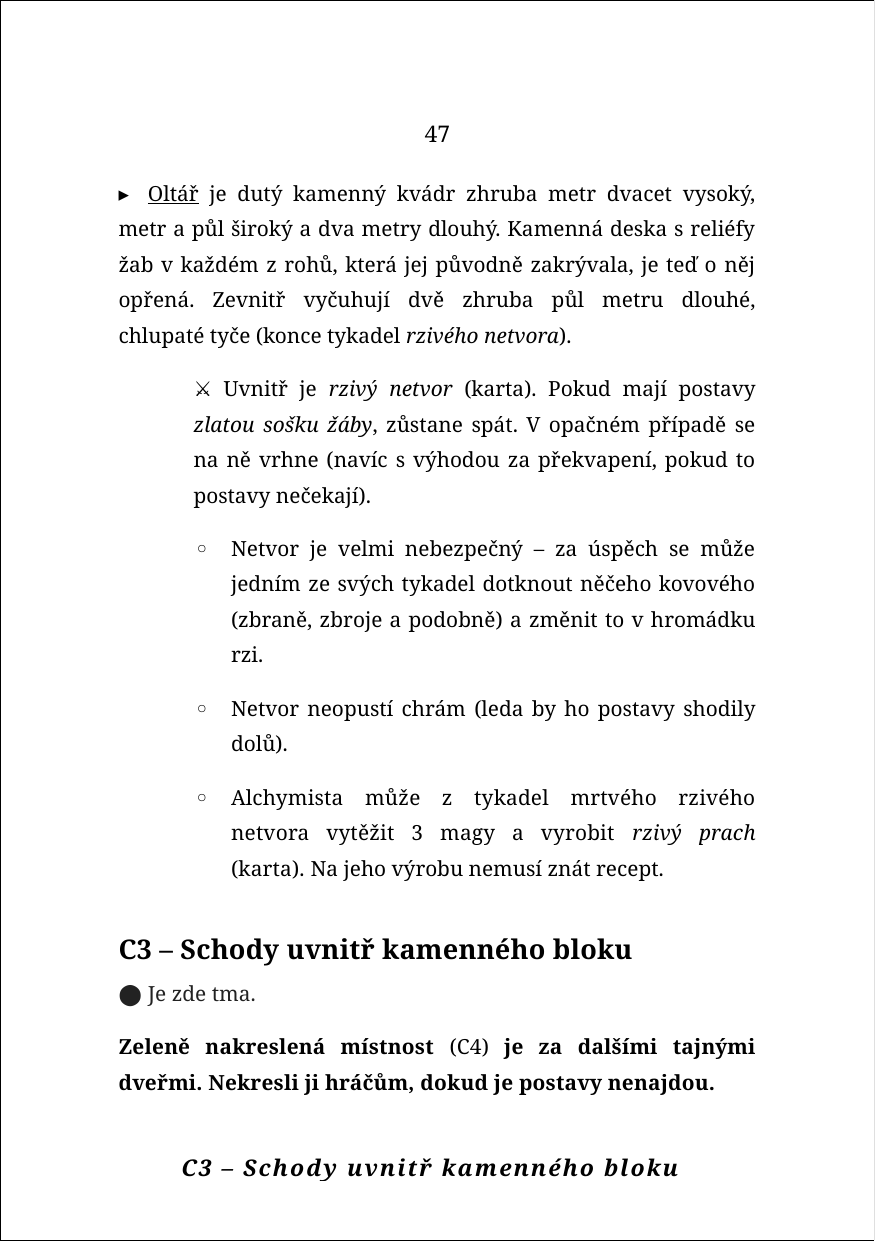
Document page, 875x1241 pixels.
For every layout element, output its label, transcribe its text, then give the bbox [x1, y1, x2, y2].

list Alchymista může z tykadel mrtvého rzivého netvora vytěžit 3 magy a vyrobit rzivý prach (karta). Na jeho výrobu nemusí znát recept. [193, 783, 756, 882]
list Netvor neopustí chrám (leda by ho postavy shodily dolů). [193, 694, 756, 758]
list Netvor je velmi nebezpečný – za úspěch se může jedním ze svých tykadel dotknout něčeho kovového (zbraně, zbroje a podobně) a změnit to v hromádku rzi. [193, 534, 756, 669]
list ⚔ Uvnitř je rzivý netvor (karta). Pokud mají postavy zlatou sošku žáby, zůstane spát. V opačném případě se na ně vrhne (navíc s výhodou za překvapení, pokud to postavy nečekají). [156, 374, 756, 509]
text ⬤ Je zde tma. [118, 979, 756, 1008]
subtitle C3 – Schody uvnitř kamenného bloku [118, 931, 756, 967]
text Zeleně nakreslená místnost (C4) je za dalšími tajnými dveřmi. Nekresli ji hráčům, dokud je postavy nenajdou. [118, 1032, 756, 1096]
text ▸ Oltář je dutý kamenný kvádr zhruba metr dvacet vysoký, metr a půl široký a dva metry dlouhý. Kamenná deska s reliéfy žab v každém z rohů, která jej původně zakrývala, je teď o něj opřená. Zevnitř vyčuhují dvě zhruba půl metru dlouhé, chlupaté tyče (konce tykadel rzivého netvora). [118, 179, 756, 349]
